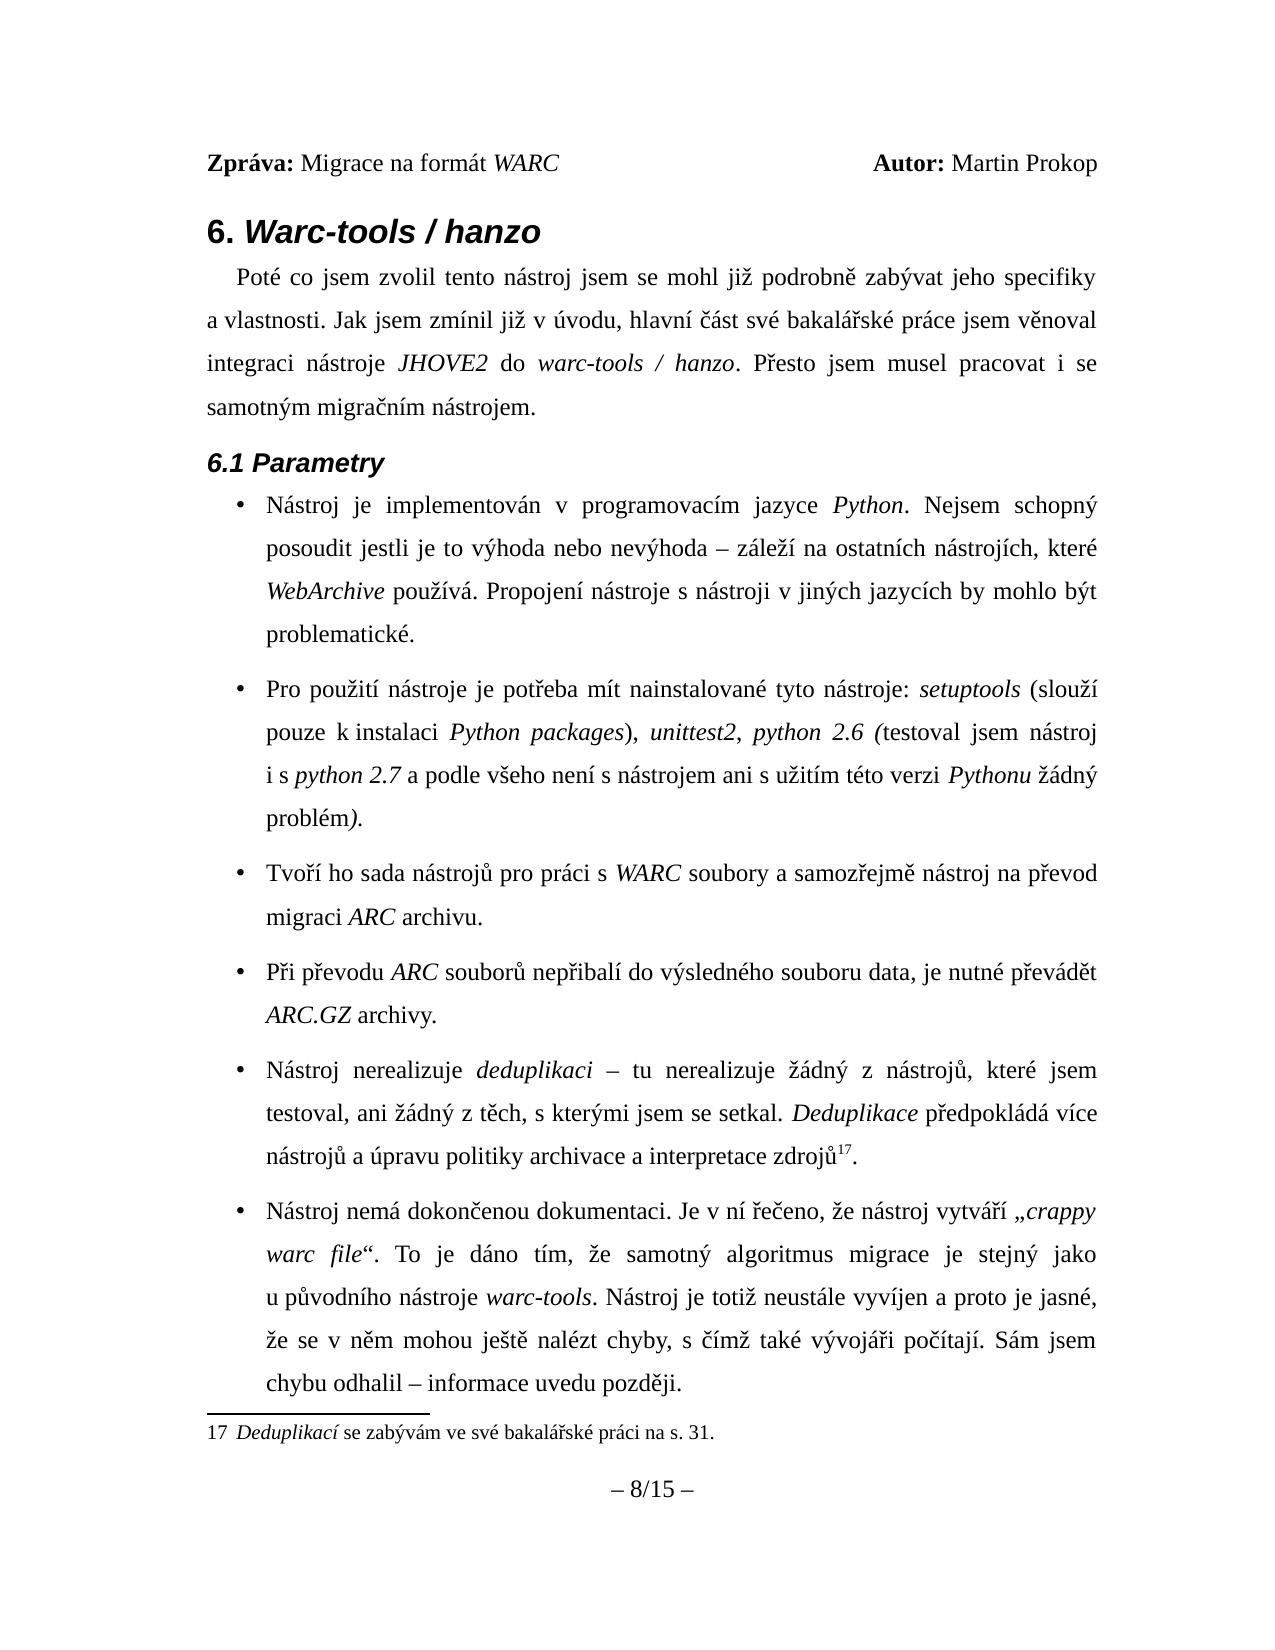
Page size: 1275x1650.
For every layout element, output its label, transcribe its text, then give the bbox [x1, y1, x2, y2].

subtitle 6.1 Parametry [207, 447, 1098, 478]
subtitle 6. Warc-tools / hanzo [207, 212, 1098, 250]
list Nástroj nerealizuje deduplikaci – tu nerealizuje žádný z nástrojů, které jsem testoval, ani žádný z těch, s kterými jsem se setkal. Deduplikace předpokládá více nástrojů a úpravu politiky archivace a interpretace zdrojů. [236, 1055, 1098, 1170]
list Pro použití nástroje je potřeba mít nainstalované tyto nástroje: setuptools (slouží pouze k instalaci Python packages), unittest2, python 2.6 (testoval jsem nástroj i s python 2.7 a podle všeho není s nástrojem ani s užitím této verzi Pythonu žádný problém). [236, 674, 1098, 832]
list Nástroj nemá dokončenou dokumentaci. Je v ní řečeno, že nástroj vytváří „crappy warc file“. To je dáno tím, že samotný algoritmus migrace je stejný jako u původního nástroje warc-tools. Nástroj je totiž neustále vyvíjen a proto je jasné, že se v něm mohou ještě nalézt chyby, s čímž také vývojáři počítají. Sám jsem chybu odhalil – informace uvedu později. [236, 1196, 1098, 1397]
text Poté co jsem zvolil tento nástroj jsem se mohl již podrobně zabývat jeho specifiky a vlastnosti. Jak jsem zmínil již v úvodu, hlavní část své bakalářské práce jsem věnoval integraci nástroje JHOVE2 do warc-tools / hanzo. Přesto jsem musel pracovat i se samotným migračním nástrojem. [207, 262, 1098, 420]
list Deduplikací se zabývám ve své bakalářské práci na s. 31. [207, 1420, 1098, 1444]
list Nástroj je implementován v programovacím jazyce Python. Nejsem schopný posoudit jestli je to výhoda nebo nevýhoda – záleží na ostatních nástrojích, které WebArchive používá. Propojení nástroje s nástroji v jiných jazycích by mohlo být problematické. [236, 490, 1098, 648]
list Při převodu ARC souborů nepřibalí do výsledného souboru data, je nutné převádět ARC.GZ archivy. [236, 957, 1098, 1028]
list Tvoří ho sada nástrojů pro práci s WARC soubory a samozřejmě nástroj na převod migraci ARC archivu. [236, 858, 1098, 930]
